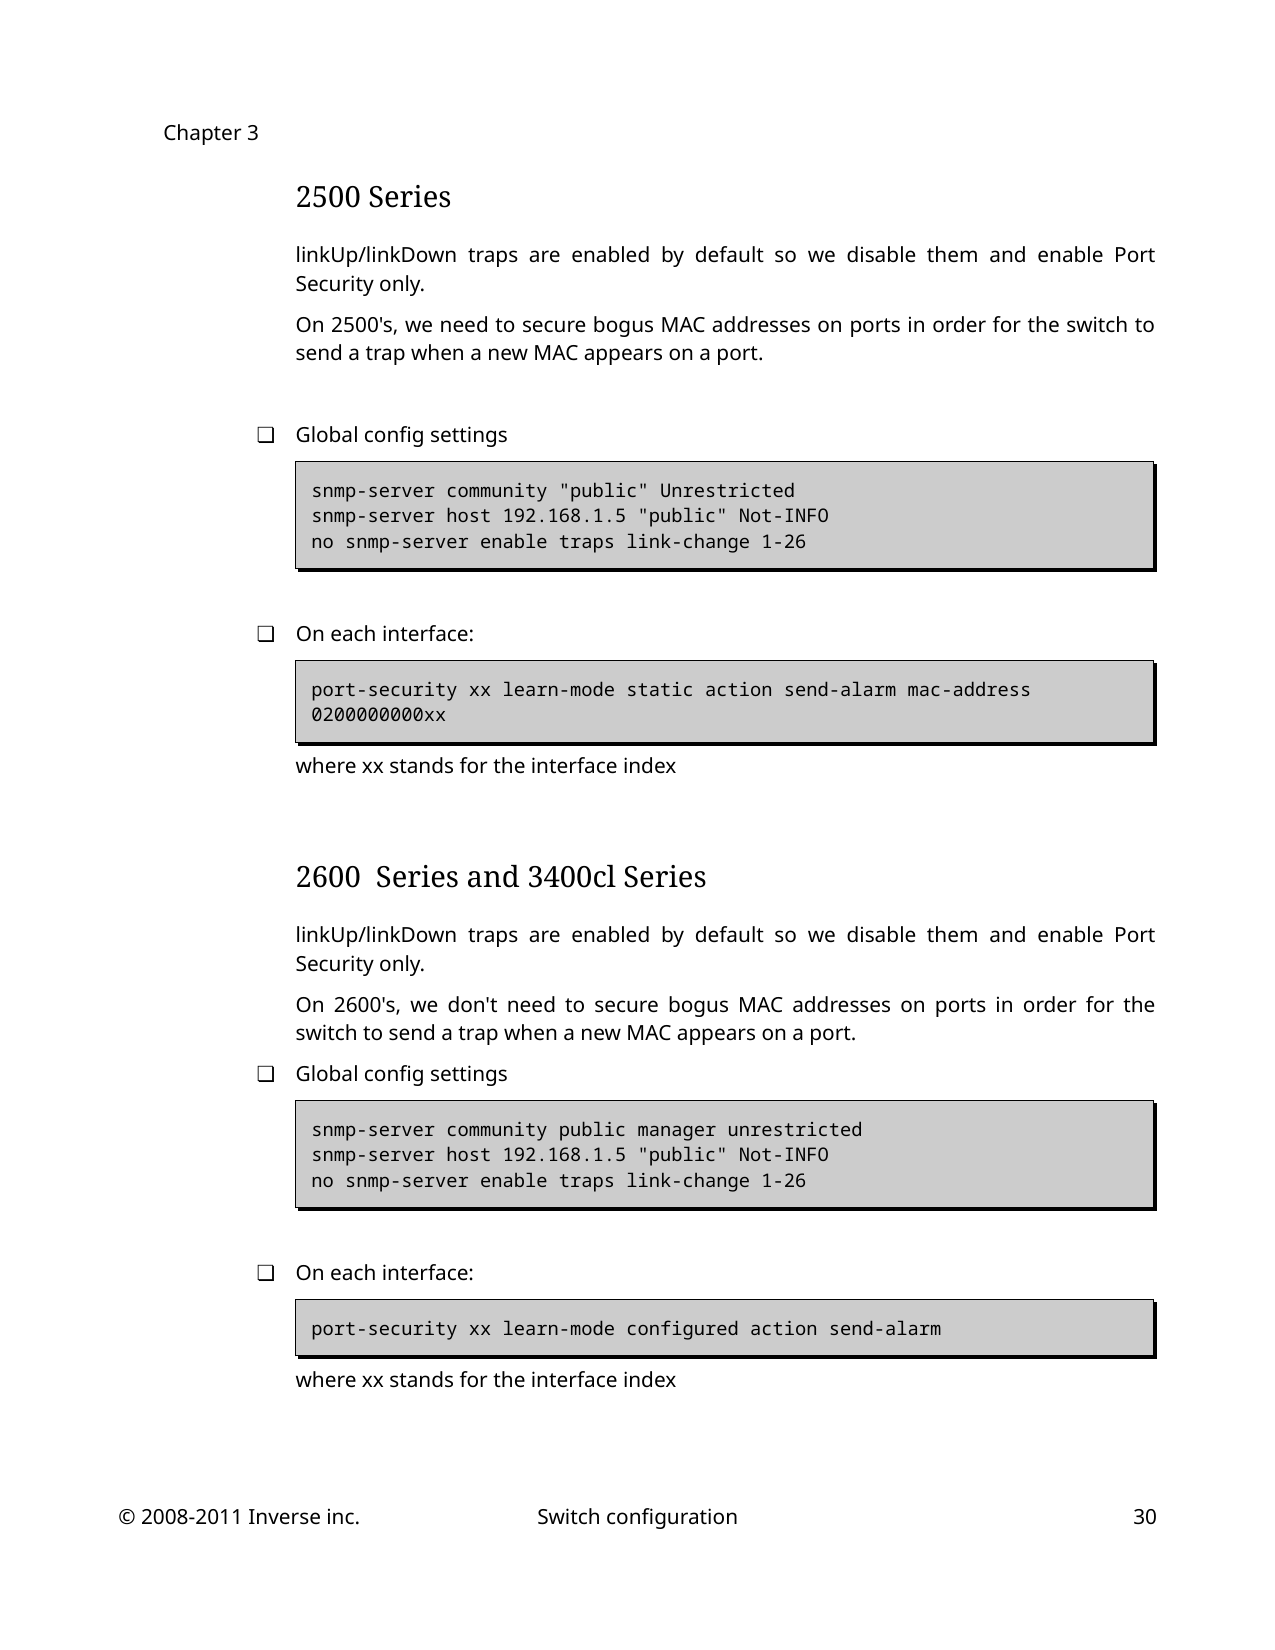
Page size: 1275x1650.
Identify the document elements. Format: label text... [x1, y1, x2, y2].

list ❏ On each interface: [256, 1258, 1157, 1286]
list ❏ Global config settings [256, 420, 1157, 449]
text port-security xx learn-mode configured action send-alarm [296, 1300, 1153, 1355]
text snmp-server community "public" Unrestricted snmp-server host 192.168.1.5 "public" Not-INFO no snmp-server enable traps link-change 1-26 [296, 462, 1153, 568]
subtitle 2500 Series [295, 176, 1157, 216]
text linkUp/linkDown traps are enabled by default so we disable them and enable Port Security only. [295, 920, 1157, 977]
list ❏ On each interface: [256, 619, 1157, 648]
text On 2500's, we need to secure bogus MAC addresses on ports in order for the switch to send a trap when a new MAC appears on a port. [295, 310, 1157, 367]
subtitle 2600 Series and 3400cl Series [295, 856, 1157, 896]
text port-security xx learn-mode static action send-alarm mac-address 0200000000xx [296, 661, 1153, 742]
text linkUp/linkDown traps are enabled by default so we disable them and enable Port Security only. [295, 241, 1157, 297]
text On 2600's, we don't need to secure bogus MAC addresses on ports in order for the switch to send a trap when a new MAC appears on a port. [295, 990, 1157, 1047]
text where xx stands for the interface index [295, 1365, 1157, 1393]
text where xx stands for the interface index [295, 752, 1157, 780]
text snmp-server community public manager unrestricted snmp-server host 192.168.1.5 "public" Not-INFO no snmp-server enable traps link-change 1-26 [296, 1101, 1153, 1207]
list ❏ Global config settings [256, 1059, 1157, 1087]
